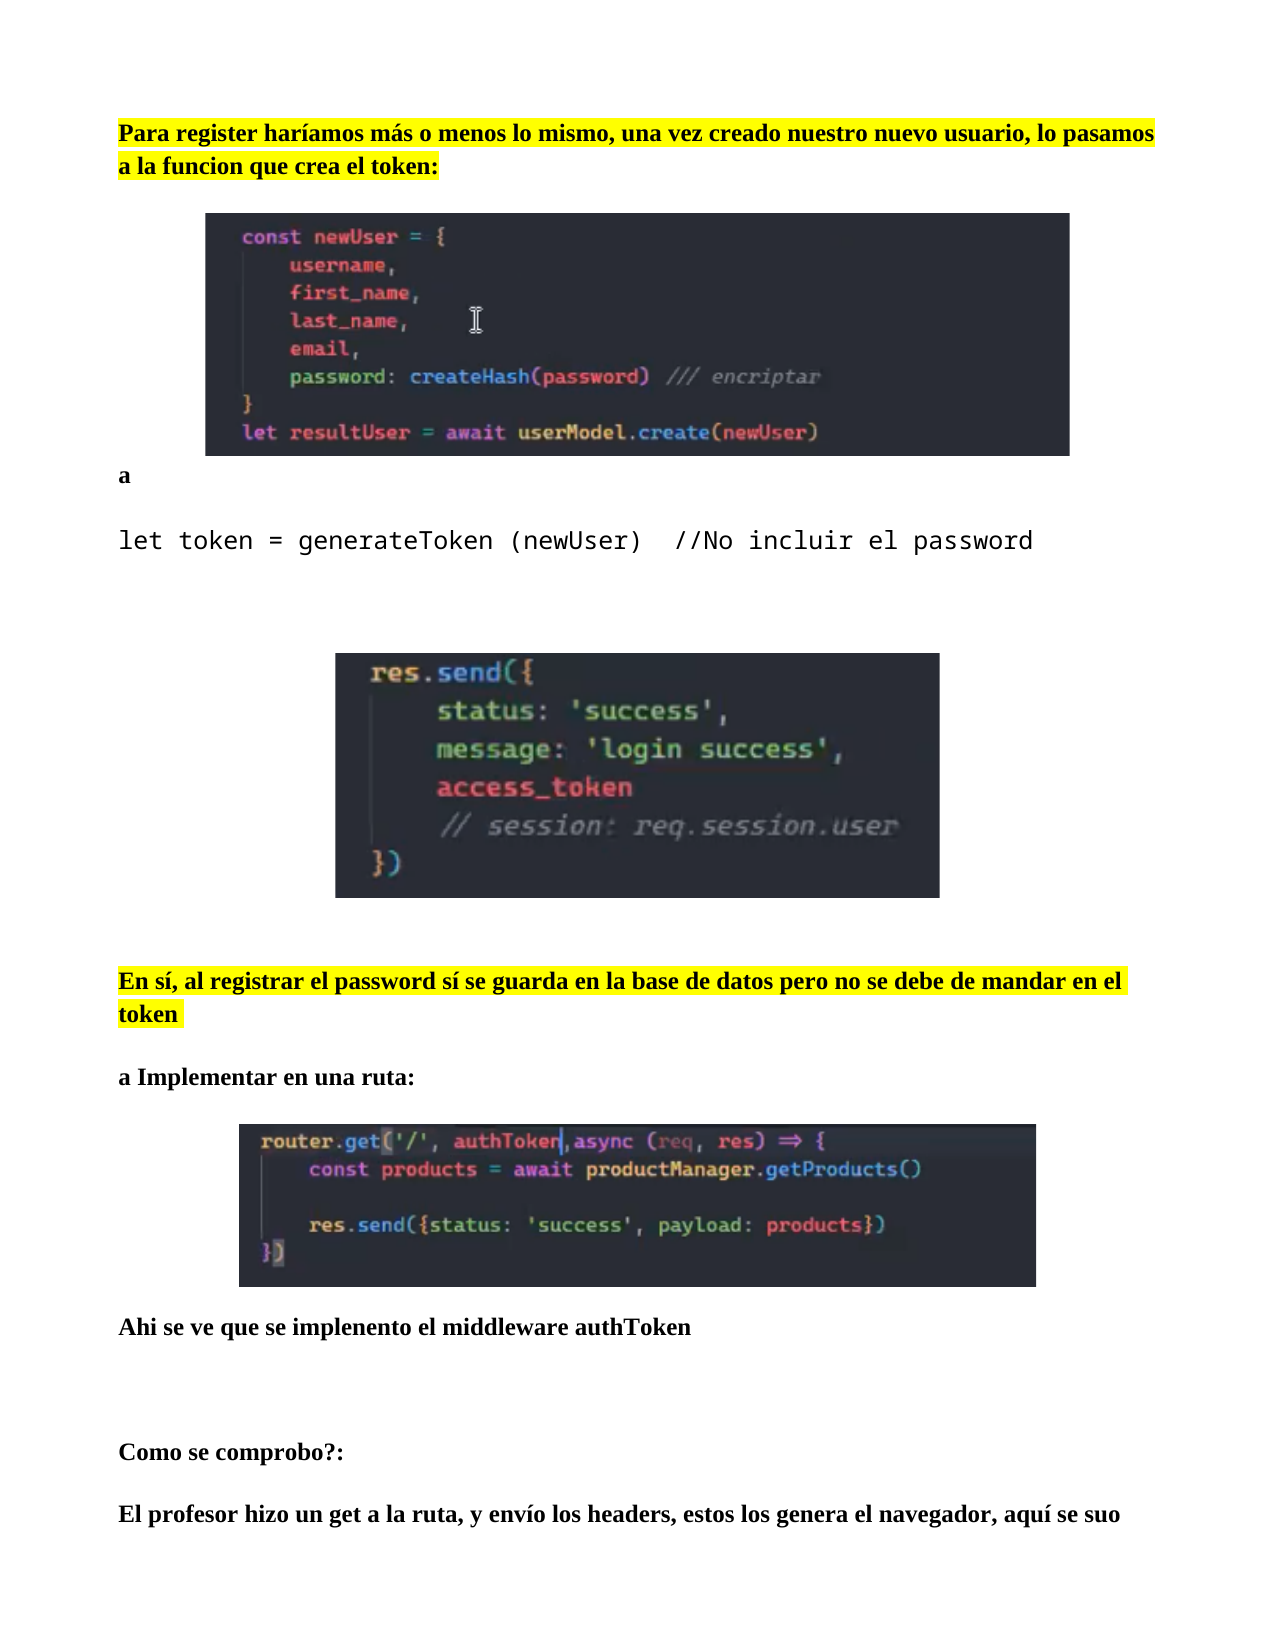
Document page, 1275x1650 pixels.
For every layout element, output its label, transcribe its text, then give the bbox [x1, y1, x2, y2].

text En sí, al registrar el password sí se guarda en la base de datos pero no se debe de mandar en el token [118, 966, 1157, 1028]
picture [205, 213, 1070, 456]
text let token = generateToken (newUser) //No incluir el password [118, 523, 1157, 557]
picture [335, 653, 940, 898]
text Para register haríamos más o menos lo mismo, una vez creado nuestro nuevo usuario, lo pasamos a la funcion que crea el token: [118, 118, 1157, 180]
text El profesor hizo un get a la ruta, y envío los headers, estos los genera el navegador, aquí se suo [118, 1499, 1157, 1528]
picture [239, 1124, 1037, 1287]
text Ahi se ve que se implenento el middleware authToken [118, 1312, 1157, 1341]
text a [118, 456, 1157, 489]
text Como se comprobo?: [118, 1437, 1157, 1466]
text a Implementar en una ruta: [118, 1062, 1157, 1091]
